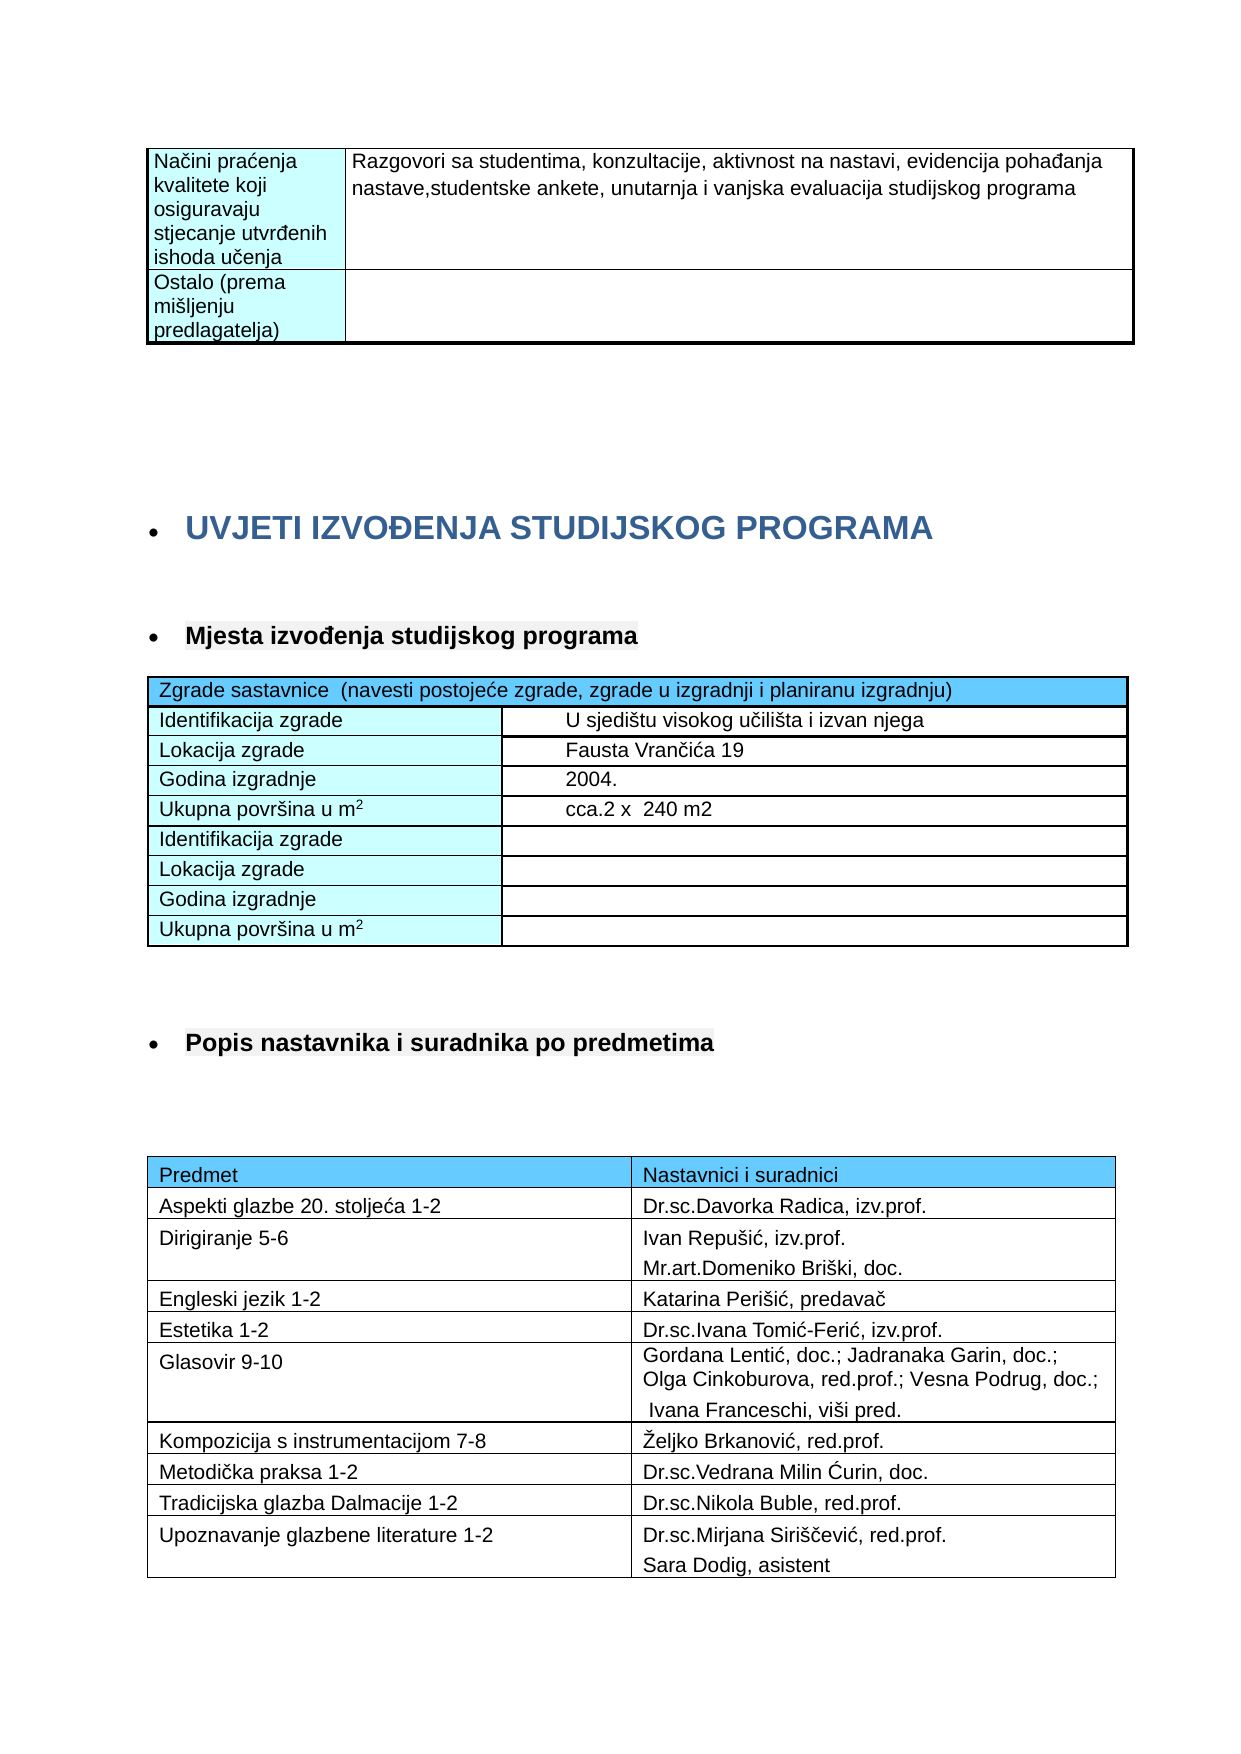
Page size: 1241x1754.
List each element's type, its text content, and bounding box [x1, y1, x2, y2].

table_cell Aspekti glazbe 20. stoljeća 1-2 [148, 1188, 631, 1218]
table_cell cca.2 x 240 m2 [503, 797, 1126, 825]
table_cell Željko Brkanović, red.prof. [632, 1423, 1115, 1453]
table_cell [503, 887, 1126, 915]
table_cell Dr.sc.Mirjana Siriščević, red.prof. Sara Dodig, asistent [632, 1516, 1115, 1577]
table_cell Ukupna površina u m2 [149, 796, 501, 825]
table_cell Katarina Perišić, predavač [632, 1281, 1115, 1311]
table_cell [503, 857, 1126, 885]
table_cell Gordana Lentić, doc.; Jadranaka Garin, doc.; Olga Cinkoburova, red.prof.; Vesna Podrug, doc.; Ivana Franceschi, viši pred. [632, 1343, 1115, 1421]
list Popis nastavnika i suradnika po predmetima [148, 1028, 1093, 1057]
table_cell Godina izgradnje [149, 766, 501, 795]
table_cell Lokacija zgrade [149, 736, 501, 765]
table_cell Glasovir 9-10 [148, 1343, 631, 1421]
table_cell Metodička praksa 1-2 [148, 1454, 631, 1484]
table_cell Identifikacija zgrade [149, 827, 501, 855]
table_cell U sjedištu visokog učilišta i izvan njega [503, 708, 1126, 735]
list UVJETI IZVOĐENJA STUDIJSKOG PROGRAMA [148, 508, 1093, 546]
table_cell [346, 270, 1132, 341]
table_cell Tradicijska glazba Dalmacije 1-2 [148, 1485, 631, 1515]
table_cell Dr.sc.Ivana Tomić-Ferić, izv.prof. [632, 1312, 1115, 1342]
table_cell Dirigiranje 5-6 [148, 1219, 631, 1280]
table_cell Identifikacija zgrade [149, 708, 501, 735]
table_cell Dr.sc.Davorka Radica, izv.prof. [632, 1188, 1115, 1218]
table_cell Upoznavanje glazbene literature 1-2 [148, 1516, 631, 1577]
table_cell [503, 917, 1126, 944]
table_cell Načini praćenja kvalitete koji osiguravaju stjecanje utvrđenih ishoda učenja [149, 149, 345, 268]
table_cell Dr.sc.Nikola Buble, red.prof. [632, 1485, 1115, 1515]
table_cell Razgovori sa studentima, konzultacije, aktivnost na nastavi, evidencija pohađanja nastave,studentske ankete, unutarnja i vanjska evaluacija studijskog programa [346, 149, 1132, 268]
table_cell Lokacija zgrade [149, 856, 501, 885]
table_cell Godina izgradnje [149, 886, 501, 915]
table_header Predmet [148, 1157, 631, 1187]
table_cell 2004. [503, 767, 1126, 795]
list Mjesta izvođenja studijskog programa [148, 621, 1093, 651]
table_cell Dr.sc.Vedrana Milin Ćurin, doc. [632, 1454, 1115, 1484]
table_cell Estetika 1-2 [148, 1312, 631, 1342]
table_header Nastavnici i suradnici [632, 1157, 1115, 1187]
table_header Zgrade sastavnice (navesti postojeće zgrade, zgrade u izgradnji i planiranu izgradnju) [149, 678, 1126, 705]
table_cell Ukupna površina u m2 [149, 916, 501, 944]
table_cell Ivan Repušić, izv.prof. Mr.art.Domeniko Briški, doc. [632, 1219, 1115, 1280]
table_cell [503, 827, 1126, 855]
table_cell Fausta Vrančića 19 [503, 738, 1126, 765]
table_cell Engleski jezik 1-2 [148, 1281, 631, 1311]
table_cell Ostalo (prema mišljenju predlagatelja) [149, 270, 345, 341]
table_cell Kompozicija s instrumentacijom 7-8 [148, 1423, 631, 1453]
